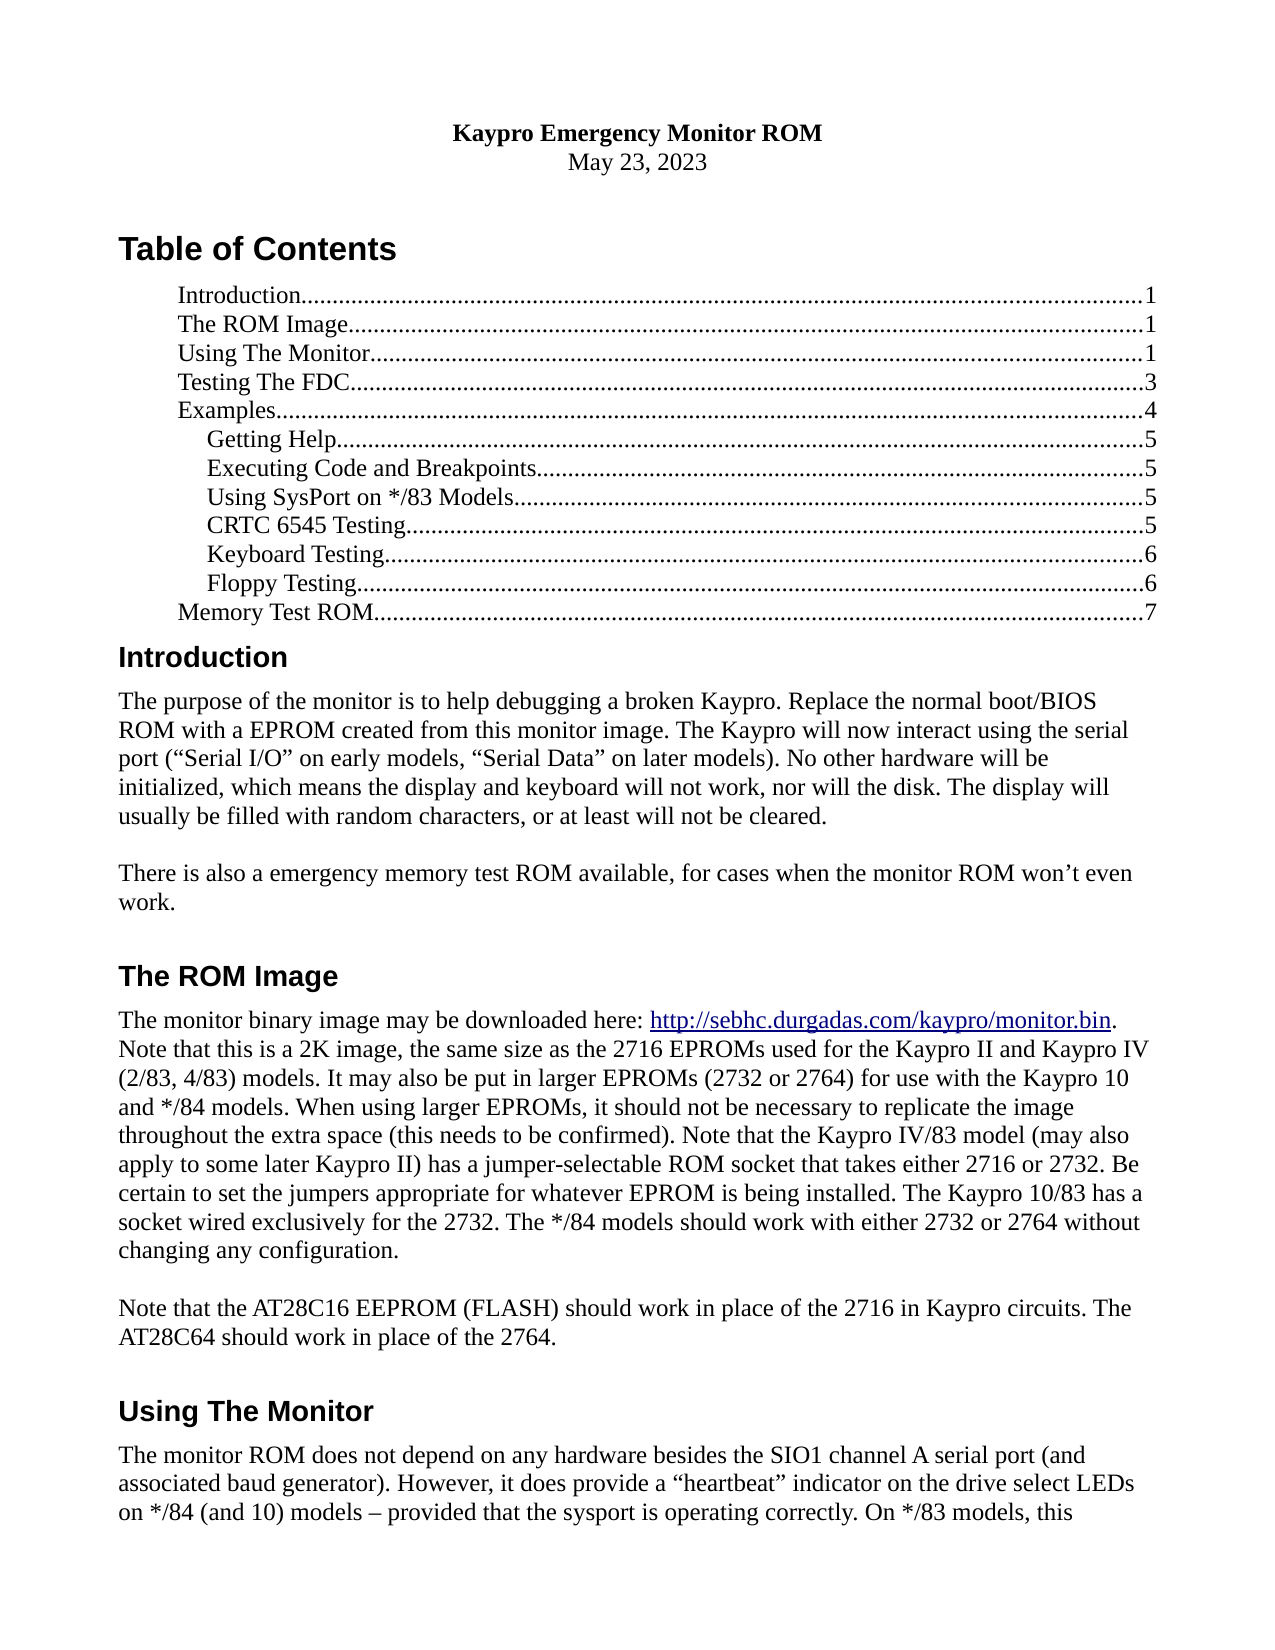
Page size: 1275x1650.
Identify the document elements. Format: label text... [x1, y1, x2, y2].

text Introduction 1 [177, 280, 1157, 309]
text The ROM Image 1 [177, 309, 1157, 338]
text There is also a emergency memory test ROM available, for cases when the monitor ROM won’t even work. [118, 858, 1157, 916]
text Using SysPort on */83 Models 5 [207, 482, 1157, 510]
text Using The Monitor 1 [177, 338, 1157, 367]
text The monitor ROM does not depend on any hardware besides the SIO1 channel A serial port (and associated baud generator). However, it does provide a “heartbeat” indicator on the drive select LEDs on */84 (and 10) models – provided that the sysport is operating correctly. On */83 models, this [118, 1440, 1157, 1526]
text Keyboard Testing 6 [207, 539, 1157, 568]
subtitle The ROM Image [118, 959, 1157, 993]
text Memory Test ROM 7 [177, 597, 1157, 625]
subtitle Using The Monitor [118, 1394, 1157, 1427]
text Examples 4 [177, 395, 1157, 424]
text Testing The FDC 3 [177, 367, 1157, 395]
text The purpose of the monitor is to help debugging a broken Kaypro. Replace the normal boot/BIOS ROM with a EPROM created from this monitor image. The Kaypro will now interact using the serial port (“Serial I/O” on early models, “Serial Data” on later models). No other hardware will be initialized, which means the display and keyboard will not work, nor will the disk. The display will usually be filled with random characters, or at least will not be cleared. [118, 686, 1157, 830]
text Getting Help 5 [207, 424, 1157, 453]
text The monitor binary image may be downloaded here: http://sebhc.durgadas.com/kaypro/monitor.bin. Note that this is a 2K image, the same size as the 2716 EPROMs used for the Kaypro II and Kaypro IV (2/83, 4/83) models. It may also be put in larger EPROMs (2732 or 2764) for use with the Kaypro 10 and */84 models. When using larger EPROMs, it should not be necessary to replicate the image throughout the extra space (this needs to be confirmed). Note that the Kaypro IV/83 model (may also apply to some later Kaypro II) has a jumper-selectable ROM socket that takes either 2716 or 2732. Be certain to set the jumpers appropriate for whatever EPROM is being installed. The Kaypro 10/83 has a socket wired exclusively for the 2732. The */84 models should work with either 2732 or 2764 without changing any configuration. [118, 1005, 1157, 1264]
text May 23, 2023 [118, 147, 1157, 176]
text Note that the AT28C16 EEPROM (FLASH) should work in place of the 2716 in Kaypro circuits. The AT28C64 should work in place of the 2764. [118, 1293, 1157, 1350]
text Executing Code and Breakpoints 5 [207, 453, 1157, 482]
text CRTC 6545 Testing 5 [207, 510, 1157, 539]
text Floppy Testing 6 [207, 568, 1157, 597]
subtitle Introduction [118, 640, 1157, 673]
subtitle Table of Contents [118, 229, 1157, 268]
text Kaypro Emergency Monitor ROM [118, 118, 1157, 147]
